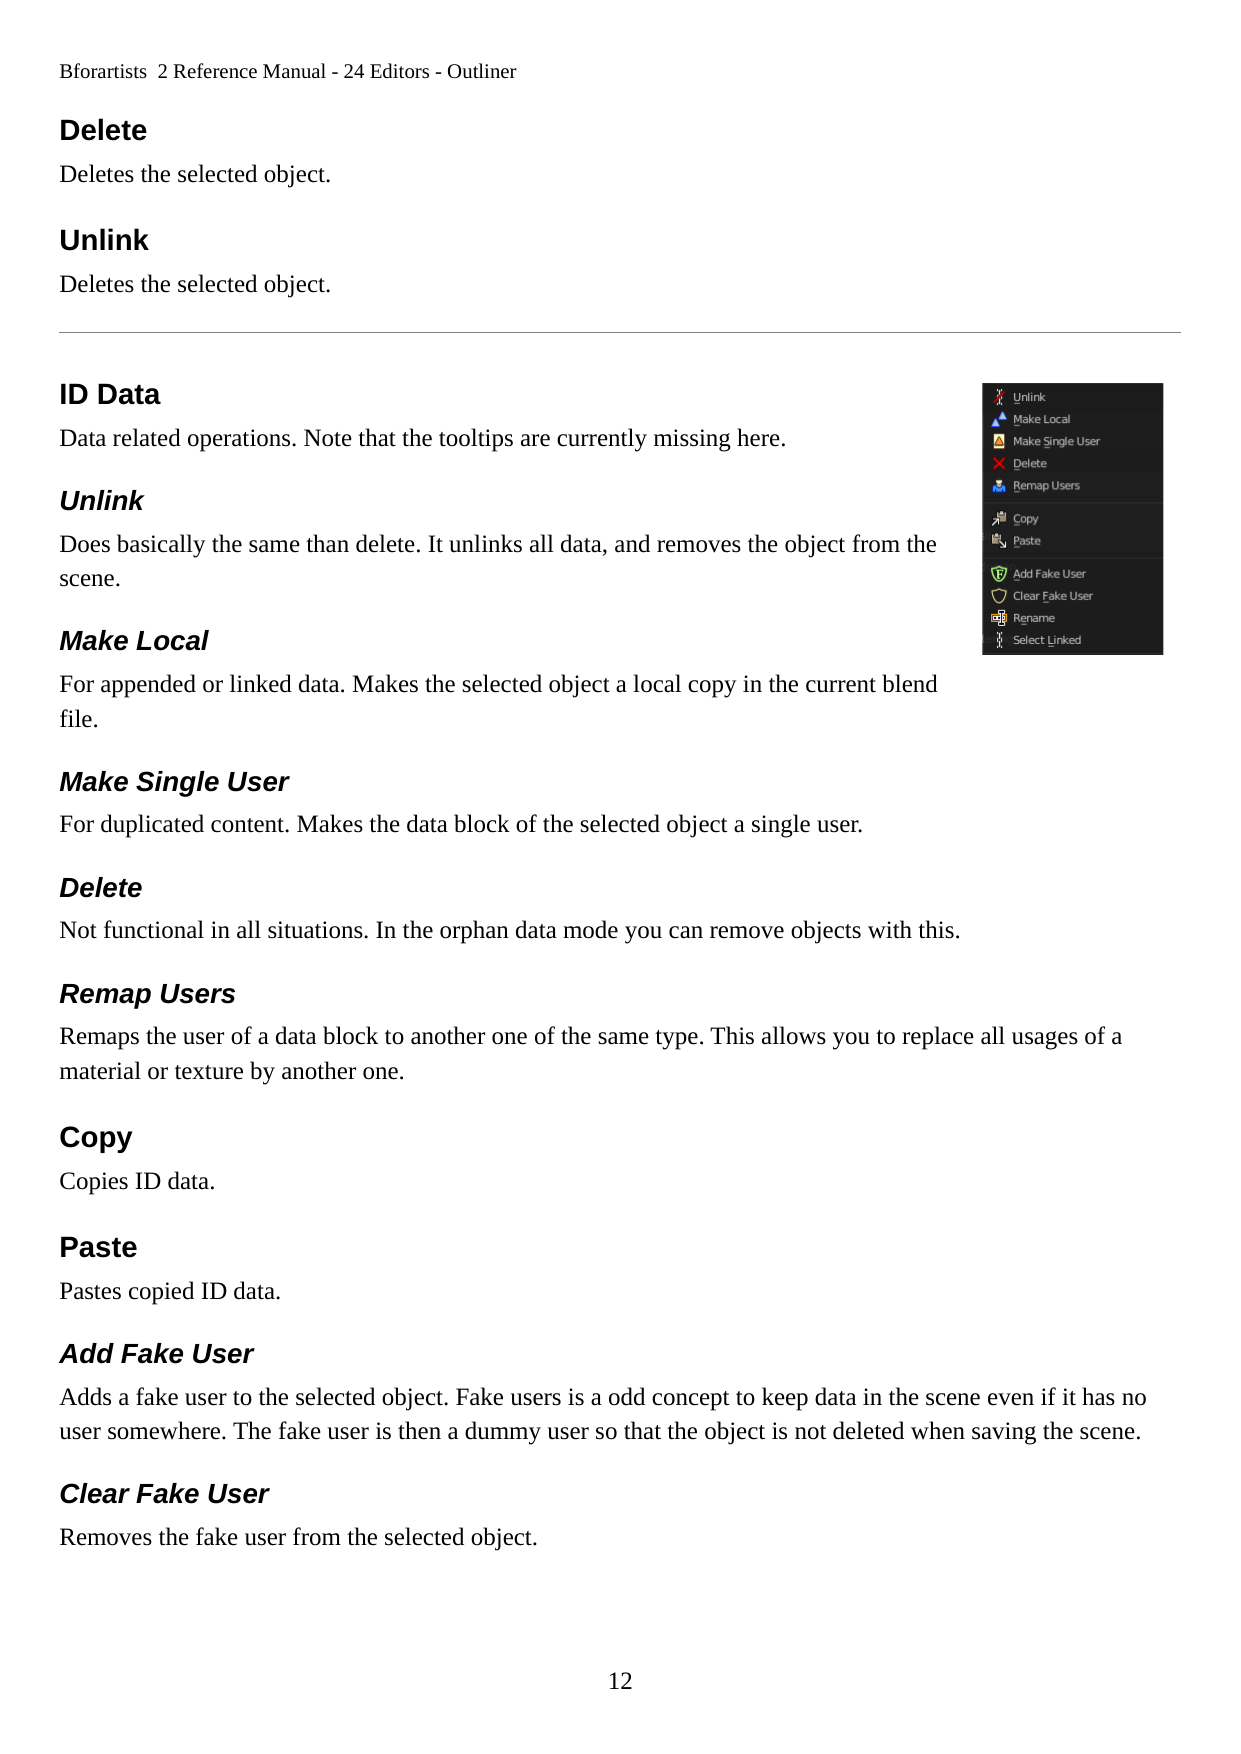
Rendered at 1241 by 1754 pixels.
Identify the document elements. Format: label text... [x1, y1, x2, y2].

subtitle Clear Fake User [59, 1478, 1181, 1509]
text Not functional in all situations. In the orphan data mode you can remove objects with this. [59, 916, 1181, 944]
text Deletes the selected object. [59, 269, 1181, 297]
picture [982, 383, 1164, 655]
subtitle Make Local [59, 625, 1181, 657]
text For duplicated content. Makes the data block of the selected object a single user. [59, 809, 1181, 838]
subtitle Make Single User [59, 765, 1181, 797]
subtitle Delete [59, 113, 1181, 146]
subtitle Delete [59, 871, 1181, 903]
text Does basically the same than delete. It unlinks all data, and removes the object from the scene. [59, 529, 982, 592]
text Adds a fake user to the selected object. Fake users is a odd concept to keep data in the scene even if it has no user somewhere. The fake user is then a dummy user so that the object is not deleted when saving the scene. [59, 1382, 1181, 1445]
text Deletes the selected object. [59, 159, 1181, 188]
subtitle Unlink [59, 484, 982, 516]
text For appended or linked data. Makes the selected object a local copy in the current blend file. [59, 669, 1181, 732]
text Data related operations. Note that the tooltips are currently missing here. [59, 423, 982, 452]
subtitle [1164, 484, 1181, 516]
text Pastes copied ID data. [59, 1276, 1181, 1304]
text Copies ID data. [59, 1166, 1181, 1194]
subtitle Unlink [59, 222, 1181, 256]
text Remaps the user of a data block to another one of the same type. This allows you to replace all usages of a material or texture by another one. [59, 1021, 1181, 1085]
subtitle Remap Users [59, 977, 1181, 1009]
subtitle Paste [59, 1229, 1181, 1263]
subtitle Copy [59, 1119, 1181, 1153]
subtitle Add Fake User [59, 1337, 1181, 1369]
subtitle ID Data [59, 377, 1181, 410]
text Removes the fake user from the selected object. [59, 1522, 1181, 1551]
